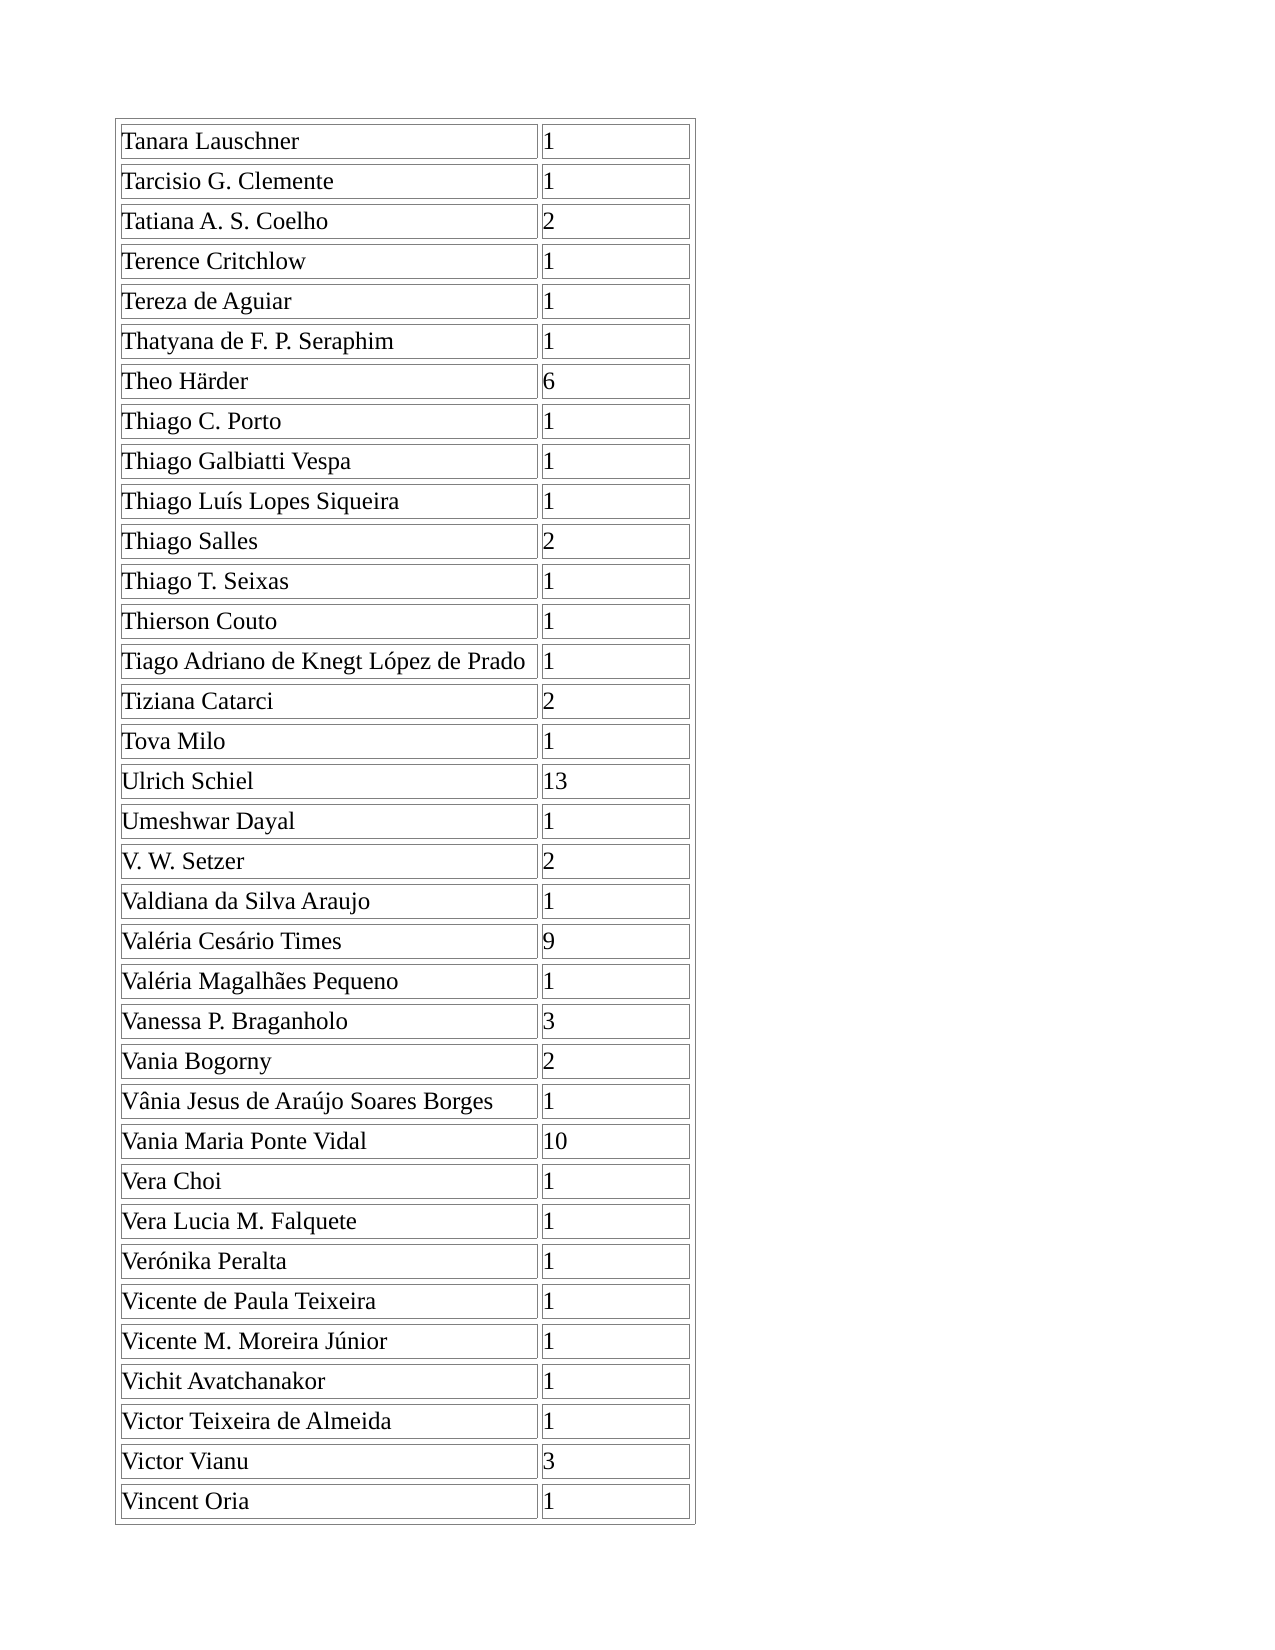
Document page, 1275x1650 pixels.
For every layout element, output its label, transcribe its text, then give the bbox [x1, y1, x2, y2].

table_cell 3 [539, 1438, 692, 1478]
table_cell Vânia Jesus de Araújo Soares Borges [118, 1078, 539, 1118]
table_cell 1 [539, 1358, 692, 1398]
table_cell Thiago Luís Lopes Siqueira [118, 478, 539, 518]
table_cell Vania Bogorny [118, 1038, 539, 1078]
table_cell Vanessa P. Braganholo [118, 998, 539, 1038]
table_cell 3 [539, 998, 692, 1038]
table_cell Victor Vianu [118, 1438, 539, 1478]
table_cell 1 [539, 1198, 692, 1238]
table_cell Theo Härder [118, 358, 539, 398]
table_cell Tova Milo [118, 718, 539, 758]
table_cell 9 [539, 918, 692, 958]
table_cell 1 [539, 638, 692, 678]
table_cell 2 [539, 838, 692, 878]
table_cell 10 [539, 1118, 692, 1158]
table_cell Thatyana de F. P. Seraphim [118, 318, 539, 358]
table_cell Ulrich Schiel [118, 758, 539, 798]
table_cell 13 [539, 758, 692, 798]
table_cell Terence Critchlow [118, 238, 539, 278]
table_cell Tanara Lauschner [118, 119, 539, 158]
table_cell Umeshwar Dayal [118, 798, 539, 838]
table_cell 2 [539, 198, 692, 238]
table_cell Tarcisio G. Clemente [118, 158, 539, 198]
table_cell Vera Lucia M. Falquete [118, 1198, 539, 1238]
table_cell 1 [539, 1478, 692, 1518]
table_cell Vicente de Paula Teixeira [118, 1278, 539, 1318]
table_cell 6 [539, 358, 692, 398]
table_cell 1 [539, 278, 692, 318]
table_cell 1 [539, 1278, 692, 1318]
table_cell Thiago Galbiatti Vespa [118, 438, 539, 478]
table_cell 2 [539, 678, 692, 718]
table_cell 1 [539, 438, 692, 478]
table_cell 1 [539, 158, 692, 198]
table_cell 2 [539, 518, 692, 558]
table_cell Tiago Adriano de Knegt López de Prado [118, 638, 539, 678]
table_cell 1 [539, 318, 692, 358]
table_cell 1 [539, 598, 692, 638]
table_cell V. W. Setzer [118, 838, 539, 878]
table_cell Valéria Cesário Times [118, 918, 539, 958]
table_cell 1 [539, 238, 692, 278]
table_cell Thiago C. Porto [118, 398, 539, 438]
table_cell Verónika Peralta [118, 1238, 539, 1278]
table_cell 1 [539, 958, 692, 998]
table_cell Thierson Couto [118, 598, 539, 638]
table_cell Valéria Magalhães Pequeno [118, 958, 539, 998]
table_cell Vania Maria Ponte Vidal [118, 1118, 539, 1158]
table_cell 1 [539, 1078, 692, 1118]
table_cell Vincent Oria [118, 1478, 539, 1518]
table_cell Tiziana Catarci [118, 678, 539, 718]
table_cell 1 [539, 1398, 692, 1438]
table_cell Victor Teixeira de Almeida [118, 1398, 539, 1438]
table_cell Valdiana da Silva Araujo [118, 878, 539, 918]
table_cell 1 [539, 1318, 692, 1358]
table_cell 1 [539, 119, 692, 158]
table_cell 1 [539, 478, 692, 518]
table_cell Thiago Salles [118, 518, 539, 558]
table_cell 1 [539, 1238, 692, 1278]
table_cell 2 [539, 1038, 692, 1078]
table_cell 1 [539, 1158, 692, 1198]
table_cell Tatiana A. S. Coelho [118, 198, 539, 238]
table_cell 1 [539, 718, 692, 758]
table_cell 1 [539, 558, 692, 598]
table_cell 1 [539, 878, 692, 918]
table_cell 1 [539, 398, 692, 438]
table_cell Vicente M. Moreira Júnior [118, 1318, 539, 1358]
table_cell Vichit Avatchanakor [118, 1358, 539, 1398]
table_cell Tereza de Aguiar [118, 278, 539, 318]
table_cell 1 [539, 798, 692, 838]
table_cell Vera Choi [118, 1158, 539, 1198]
table_cell Thiago T. Seixas [118, 558, 539, 598]
